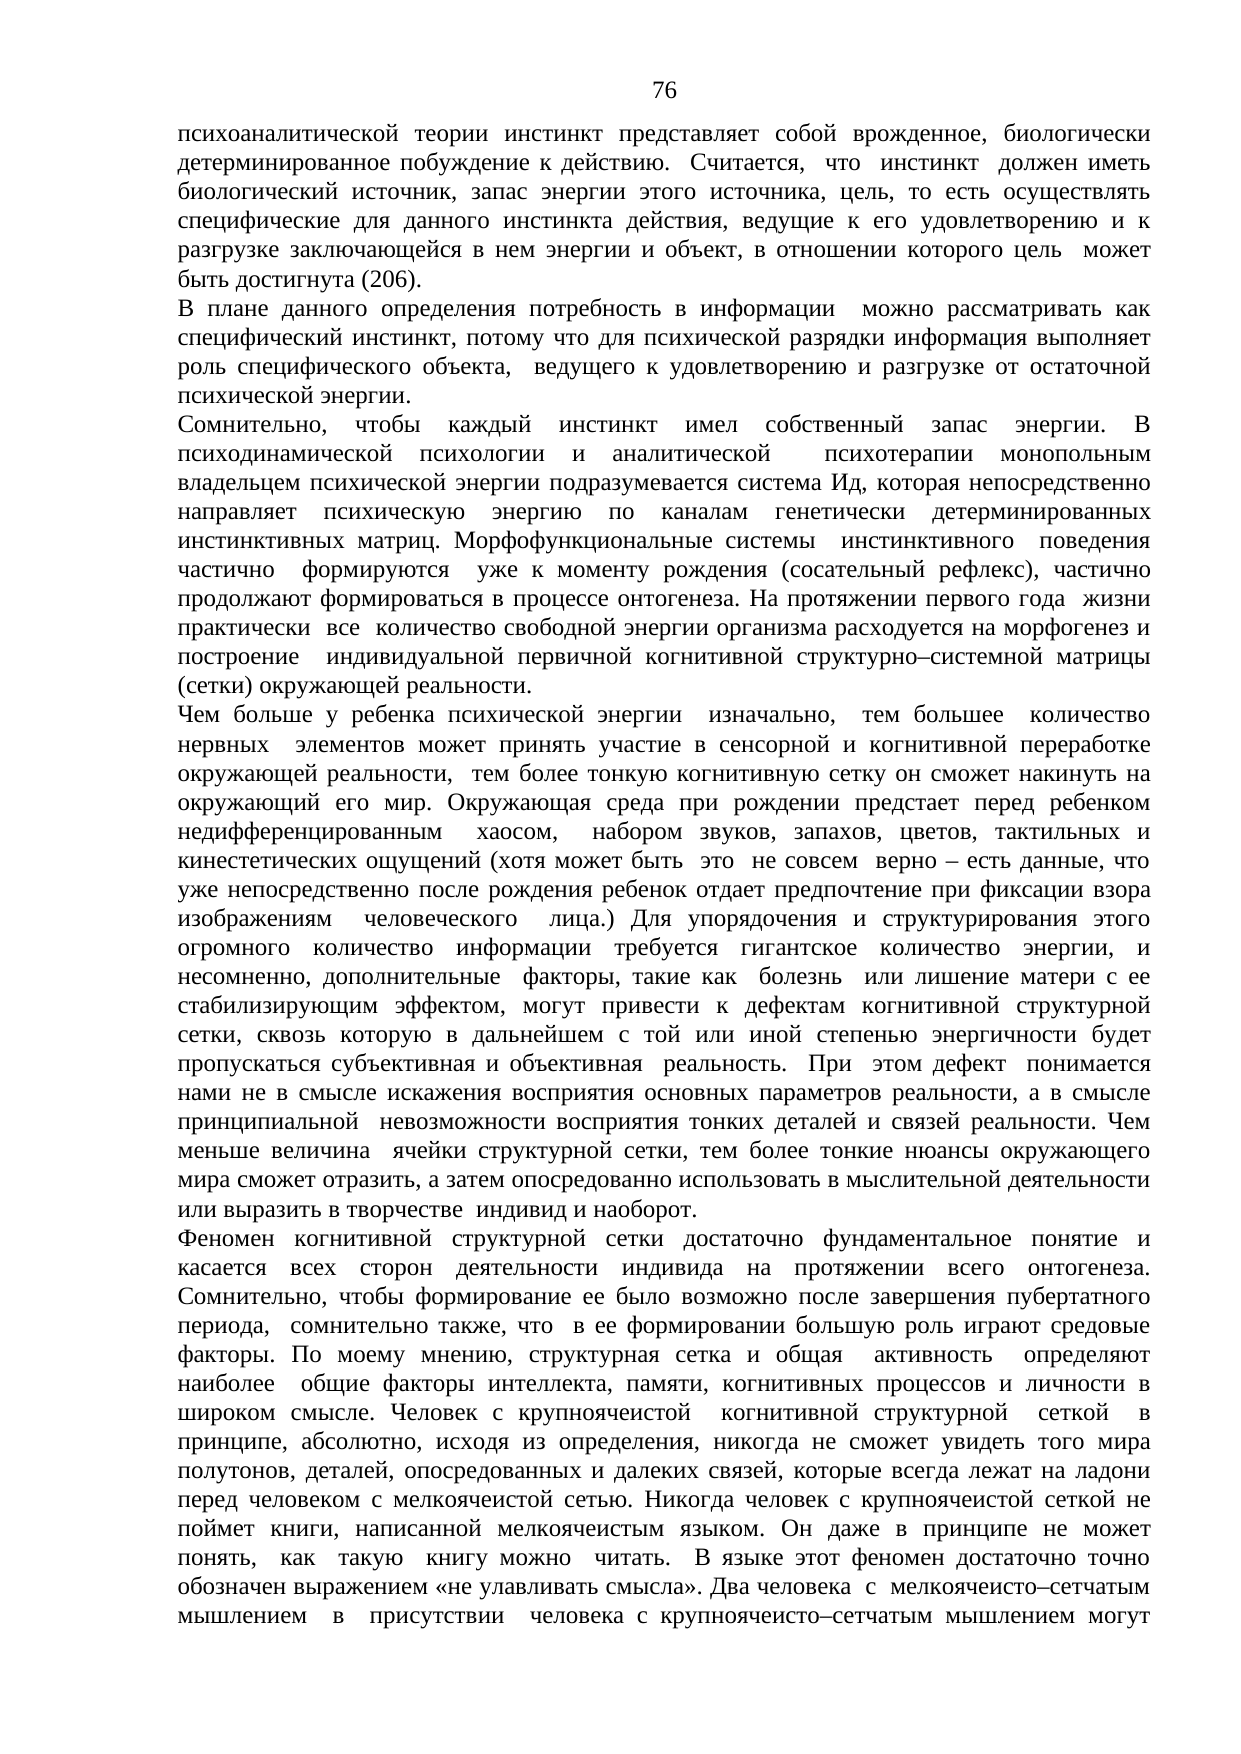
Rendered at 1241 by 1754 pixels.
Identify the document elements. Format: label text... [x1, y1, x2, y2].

text Чем больше у ребенка психической энергии изначально, тем большее количество нервных элементов может принять участие в сенсорной и когнитивной переработке окружающей реальности, тем более тонкую когнитивную сетку он сможет накинуть на окружающий его мир. Окружающая среда при рождении предстает перед ребенком недифференцированным хаосом, набором звуков, запахов, цветов, тактильных и кинестетических ощущений (хотя может быть это не совсем верно – есть данные, что уже непосредственно после рождения ребенок отдает предпочтение при фиксации взора изображениям человеческого лица.) Для упорядочения и структурирования этого огромного количество информации требуется гигантское количество энергии, и несомненно, дополнительные факторы, такие как болезнь или лишение матери с ее стабилизирующим эффектом, могут привести к дефектам когнитивной структурной сетки, сквозь которую в дальнейшем с той или иной степенью энергичности будет пропускаться субъективная и объективная реальность. При этом дефект понимается нами не в смысле искажения восприятия основных параметров реальности, а в смысле принципиальной невозможности восприятия тонких деталей и связей реальности. Чем меньше величина ячейки структурной сетки, тем более тонкие нюансы окружающего мира сможет отразить, а затем опосредованно использовать в мыслительной деятельности или выразить в творчестве индивид и наоборот. [177, 699, 1152, 1222]
text психоаналитической теории инстинкт представляет собой врожденное, биологически детерминированное побуждение к действию. Считается, что инстинкт должен иметь биологический источник, запас энергии этого источника, цель, то есть осуществлять специфические для данного инстинкта действия, ведущие к его удовлетворению и к разгрузке заключающейся в нем энергии и объект, в отношении которого цель может быть достигнута (206). [177, 118, 1152, 292]
text В плане данного определения потребность в информации можно рассматривать как специфический инстинкт, потому что для психической разрядки информация выполняет роль специфического объекта, ведущего к удовлетворению и разгрузке от остаточной психической энергии. [177, 292, 1152, 409]
text Сомнительно, чтобы каждый инстинкт имел собственный запас энергии. В психодинамической психологии и аналитической психотерапии монопольным владельцем психической энергии подразумевается система Ид, которая непосредственно направляет психическую энергию по каналам генетически детерминированных инстинктивных матриц. Морфофункциональные системы инстинктивного поведения частично формируются уже к моменту рождения (сосательный рефлекс), частично продолжают формироваться в процессе онтогенеза. На протяжении первого года жизни практически все количество свободной энергии организма расходуется на морфогенез и построение индивидуальной первичной когнитивной структурно–системной матрицы (сетки) окружающей реальности. [177, 409, 1152, 699]
text Феномен когнитивной структурной сетки достаточно фундаментальное понятие и касается всех сторон деятельности индивида на протяжении всего онтогенеза. Сомнительно, чтобы формирование ее было возможно после завершения пубертатного периода, сомнительно также, что в ее формировании большую роль играют средовые факторы. По моему мнению, структурная сетка и общая активность определяют наиболее общие факторы интеллекта, памяти, когнитивных процессов и личности в широком смысле. Человек с крупноячеистой когнитивной структурной сеткой в принципе, абсолютно, исходя из определения, никогда не сможет увидеть того мира полутонов, деталей, опосредованных и далеких связей, которые всегда лежат на ладони перед человеком с мелкоячеистой сетью. Никогда человек с крупноячеистой сеткой не поймет книги, написанной мелкоячеистым языком. Он даже в принципе не может понять, как такую книгу можно читать. В языке этот феномен достаточно точно обозначен выражением «не улавливать смысла». Два человека с мелкоячеисто–сетчатым мышлением в присутствии человека с крупноячеисто–сетчатым мышлением могут [177, 1222, 1152, 1629]
